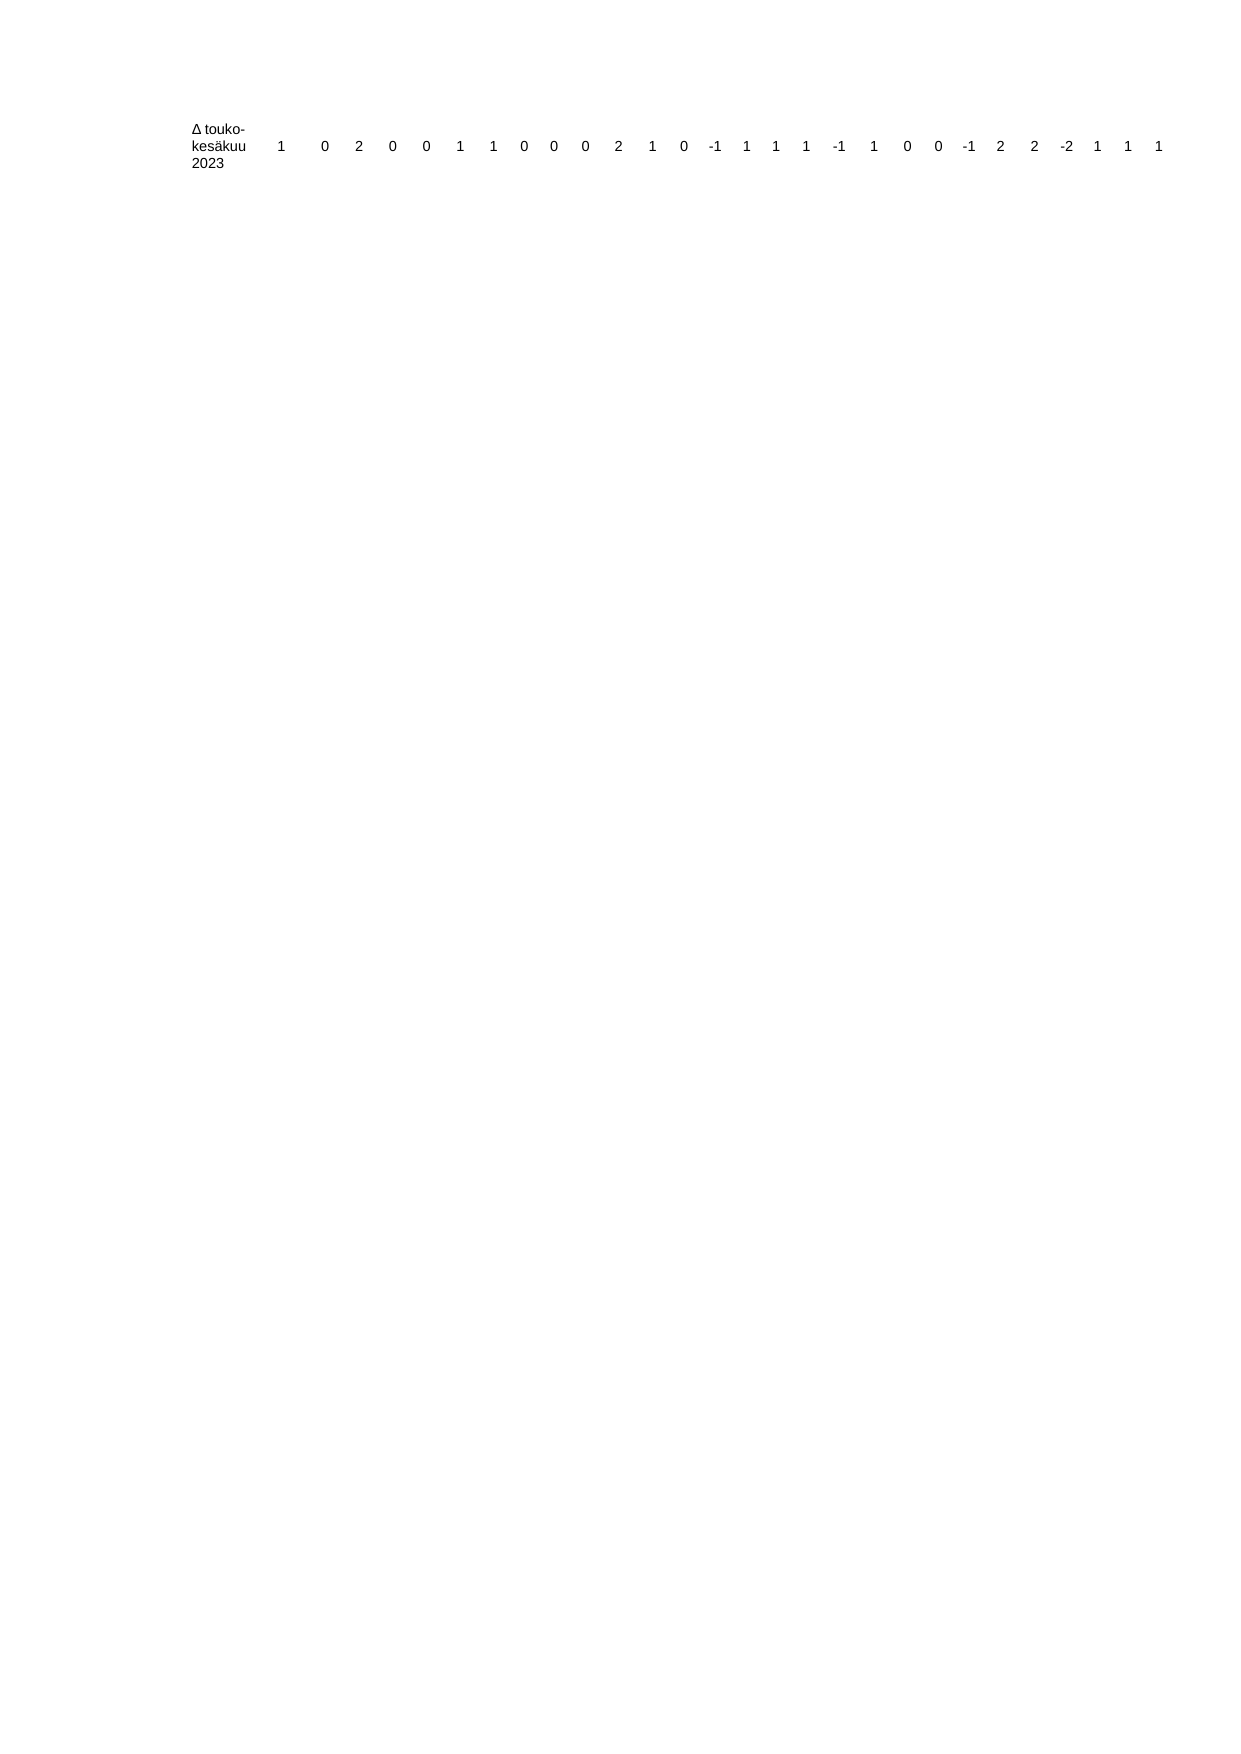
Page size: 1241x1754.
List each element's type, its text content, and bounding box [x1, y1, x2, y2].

table_cell 1 [1081, 118, 1114, 174]
table_cell 1 [254, 118, 308, 174]
table_cell 1 [790, 118, 822, 174]
table_cell 0 [892, 118, 923, 174]
table_cell 0 [308, 118, 341, 174]
table_cell [118, 118, 189, 174]
table_cell -1 [954, 118, 984, 174]
table_cell -1 [698, 118, 732, 174]
table_cell 1 [1114, 118, 1142, 174]
table_cell 0 [510, 118, 538, 174]
table_cell 2 [984, 118, 1016, 174]
table_cell 0 [538, 118, 569, 174]
table_cell 2 [341, 118, 376, 174]
table_cell 2 [602, 118, 635, 174]
table_cell 2 [1016, 118, 1052, 174]
table_cell 1 [635, 118, 669, 174]
table_cell 1 [1142, 118, 1175, 174]
table_cell 1 [856, 118, 892, 174]
table_cell 1 [761, 118, 790, 174]
table_cell 0 [376, 118, 409, 174]
table_cell -1 [822, 118, 856, 174]
table_cell 0 [923, 118, 954, 174]
table_cell 1 [443, 118, 477, 174]
table_cell Δ touko-kesäkuu 2023 [189, 118, 254, 174]
table_cell 0 [670, 118, 698, 174]
table_cell 1 [732, 118, 761, 174]
table_cell 1 [477, 118, 510, 174]
table_cell 0 [569, 118, 602, 174]
table_cell -2 [1053, 118, 1081, 174]
table_cell 0 [409, 118, 443, 174]
